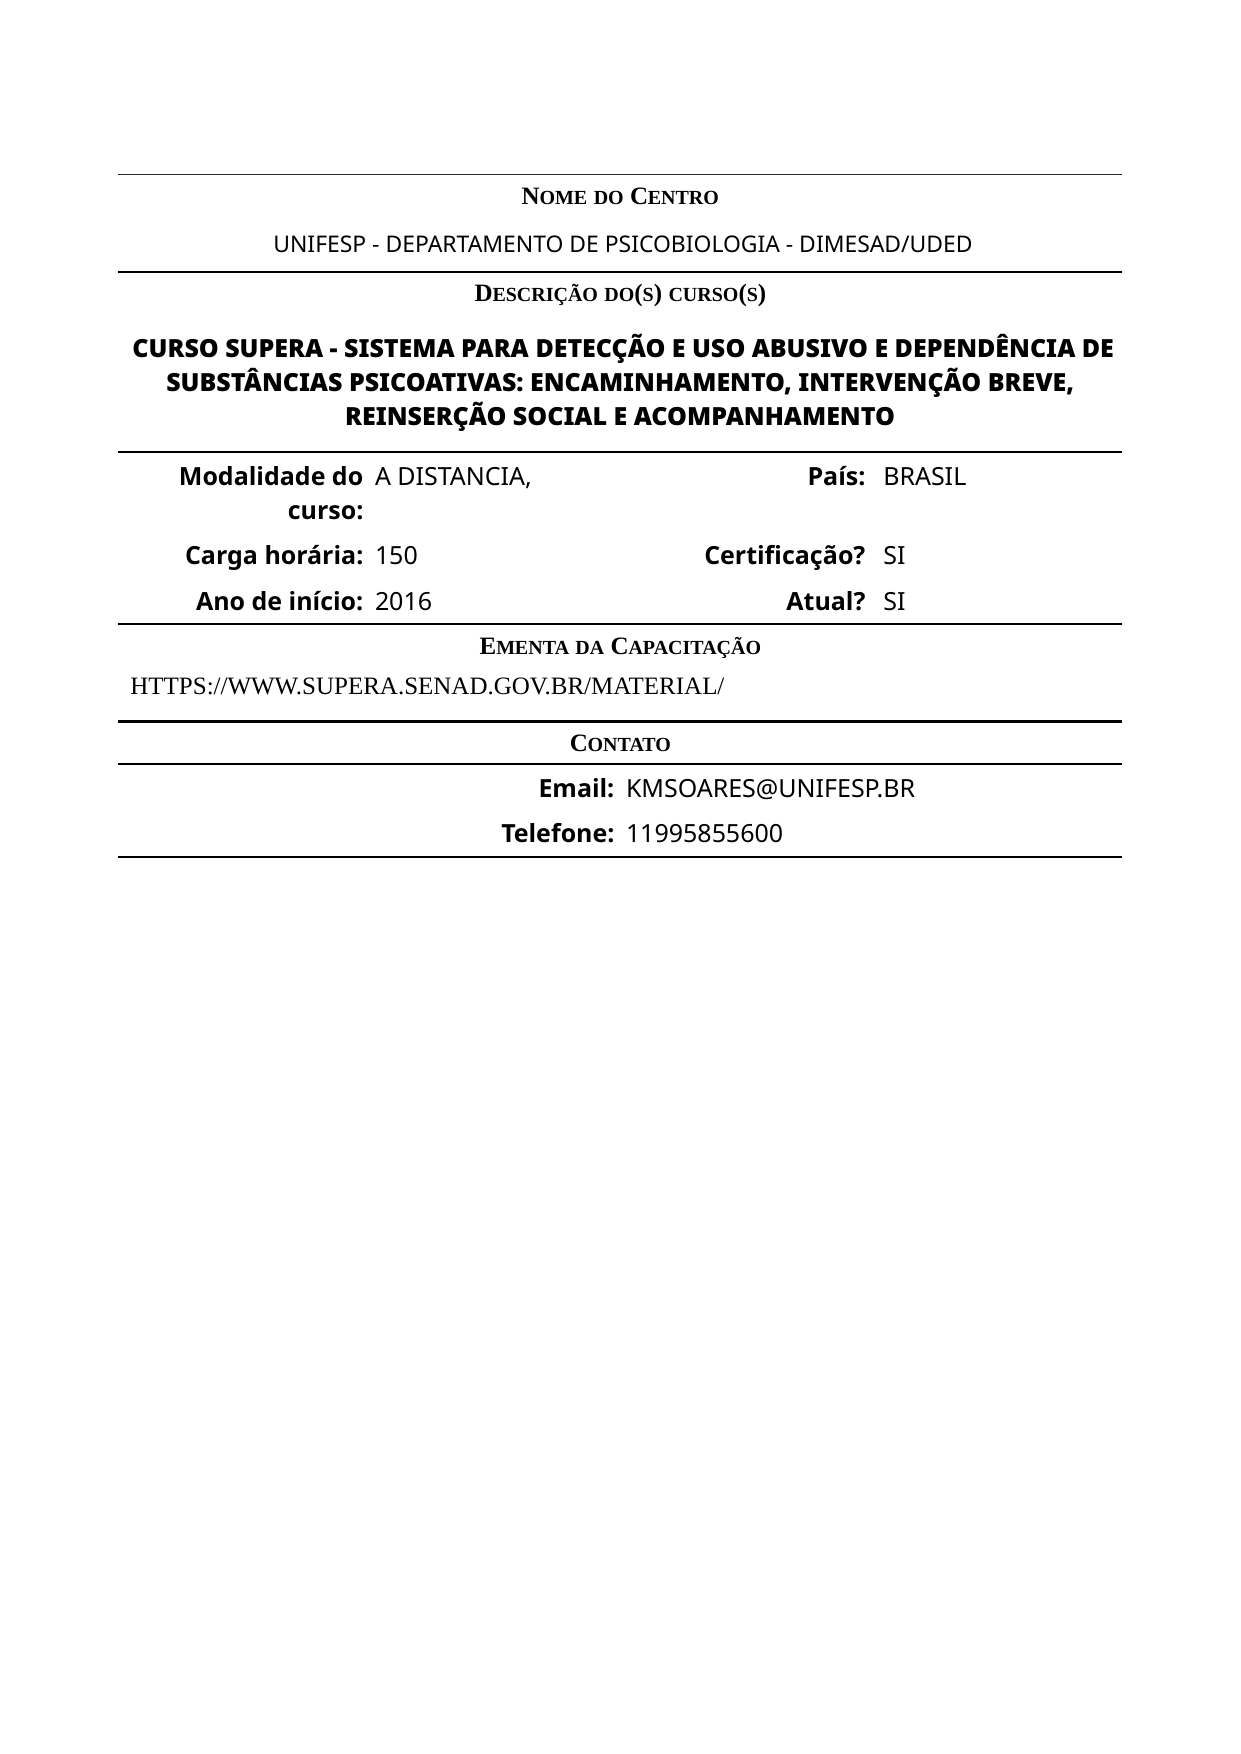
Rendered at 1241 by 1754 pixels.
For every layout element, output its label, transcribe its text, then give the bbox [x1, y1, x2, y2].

table_cell HTTPS://WWW.SUPERA.SENAD.GOV.BR/MATERIAL/ [118, 666, 1122, 720]
table_cell Ementa da Capacitação [118, 625, 1122, 666]
table_cell Modalidade do curso: [118, 453, 369, 532]
table_cell Carga horária: [118, 532, 369, 578]
table_cell CURSO SUPERA - SISTEMA PARA DETECÇÃO E USO ABUSIVO E DEPENDÊNCIA DE SUBSTÂNCIAS PSICOATIVAS: ENCAMINHAMENTO, INTERVENÇÃO BREVE, REINSERÇÃO SOCIAL E ACOMPANHAMENTO [118, 313, 1122, 451]
table_cell Email: [118, 765, 620, 810]
table_cell 2016 [369, 578, 620, 623]
table_cell País: [620, 453, 871, 532]
table_cell Atual? [620, 578, 871, 623]
table_cell 11995855600 [620, 810, 1122, 856]
table_cell Certificação? [620, 532, 871, 578]
table_cell UNIFESP - DEPARTAMENTO DE PSICOBIOLOGIA - DIMESAD/UDED [118, 216, 1122, 271]
table_cell Ano de início: [118, 578, 369, 623]
table_header Nome do Centro [118, 176, 1122, 216]
table_cell KMSOARES@UNIFESP.BR [620, 765, 1122, 810]
table_cell Contato [118, 723, 1122, 763]
table_cell SI [871, 532, 1122, 578]
table_cell 150 [369, 532, 620, 578]
table_cell BRASIL [871, 453, 1122, 532]
table_cell Telefone: [118, 810, 620, 856]
table_cell Descrição do(s) curso(s) [118, 273, 1122, 313]
table_cell A DISTANCIA, [369, 453, 620, 532]
table_cell SI [871, 578, 1122, 623]
